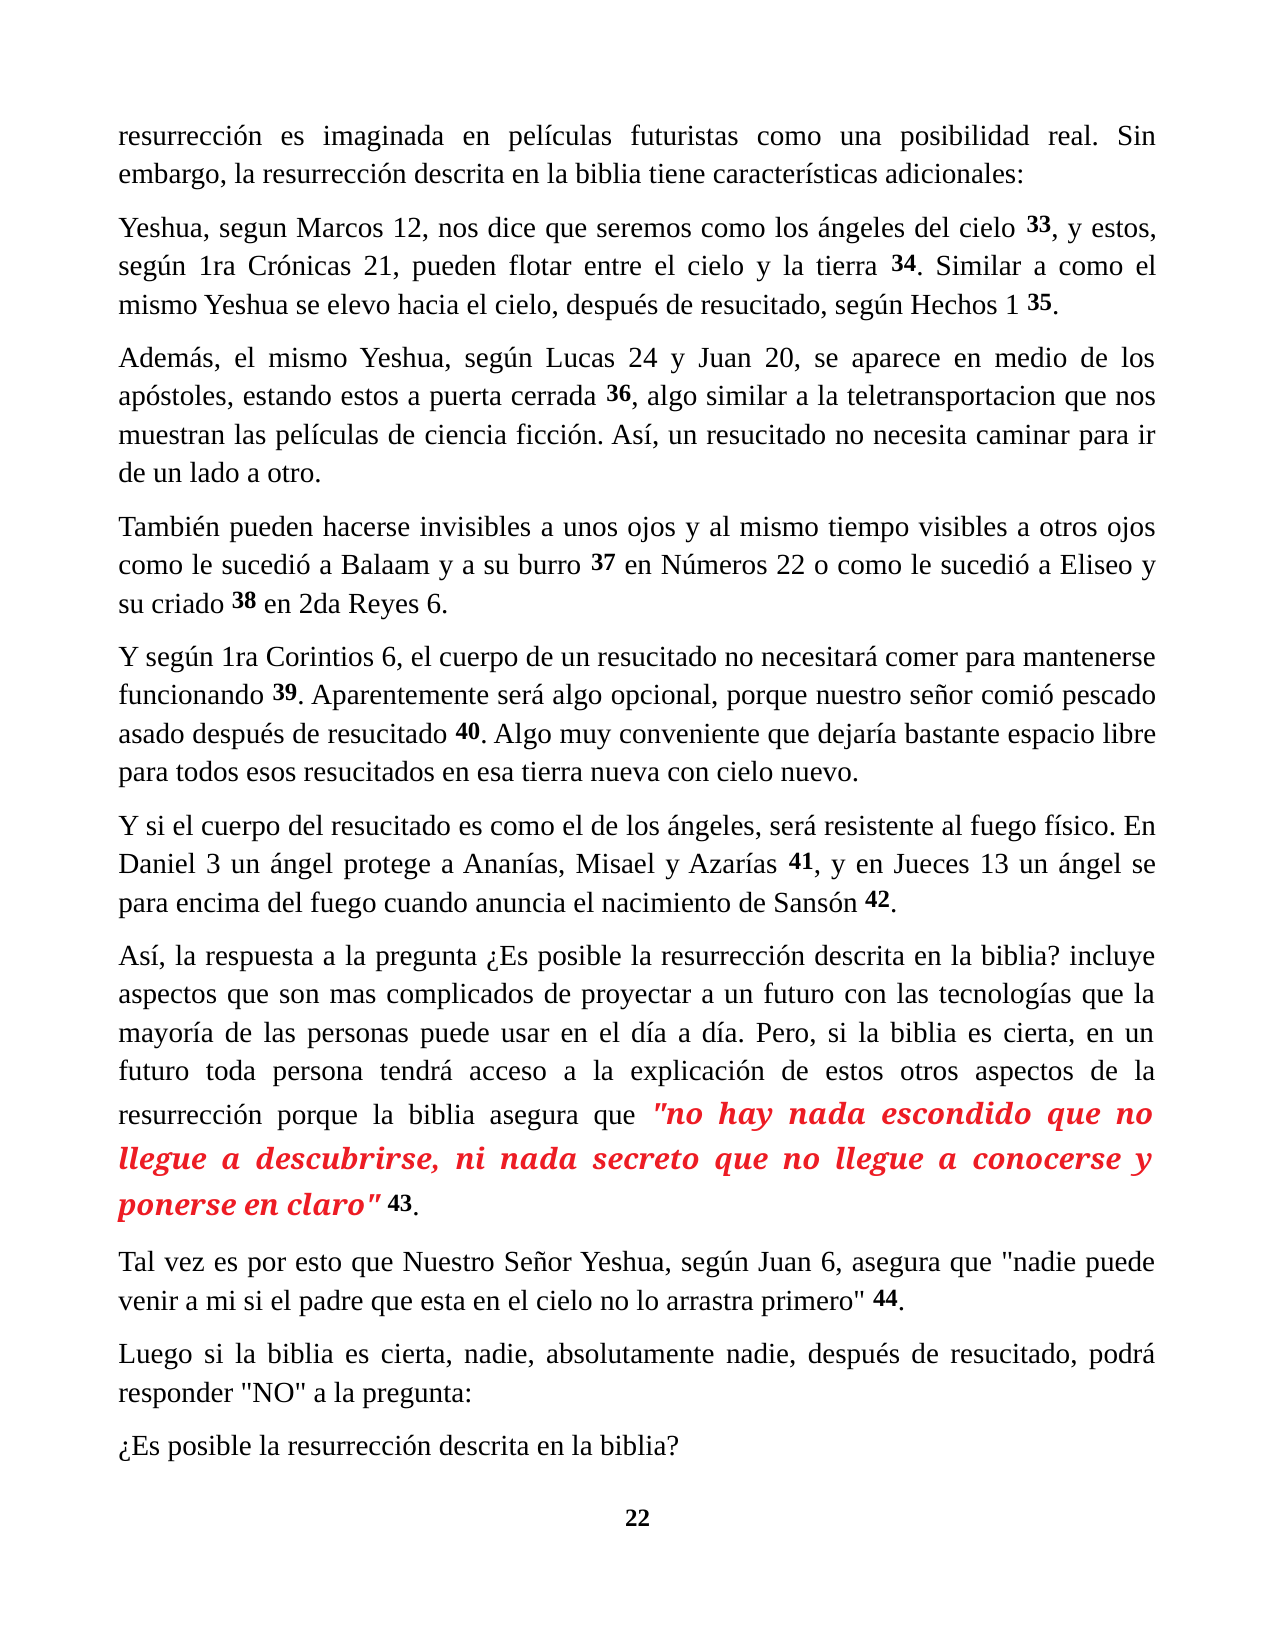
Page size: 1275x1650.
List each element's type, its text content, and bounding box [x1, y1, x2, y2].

text Así, la respuesta a la pregunta ¿Es posible la resurrección descrita en la biblia? incluye aspectos que son mas complicados de proyectar a un futuro con las tecnologías que la mayoría de las personas puede usar en el día a día. Pero, si la biblia es cierta, en un futuro toda persona tendrá acceso a la explicación de estos otros aspectos de la resurrección porque la biblia asegura que "no hay nada escondido que no llegue a descubrirse, ni nada secreto que no llegue a conocerse y ponerse en claro" . [118, 938, 1157, 1224]
text Además, el mismo Yeshua, según Lucas 24 y Juan 20, se aparece en medio de los apóstoles, estando estos a puerta cerrada , algo similar a la teletransportacion que nos muestran las películas de ciencia ficción. Así, un resucitado no necesita caminar para ir de un lado a otro. [118, 340, 1157, 489]
text Yeshua, segun Marcos 12, nos dice que seremos como los ángeles del cielo , y estos, según 1ra Crónicas 21, pueden flotar entre el cielo y la tierra . Similar a como el mismo Yeshua se elevo hacia el cielo, después de resucitado, según Hechos 1 . [118, 210, 1157, 320]
text ¿Es posible la resurrección descrita en la biblia? [118, 1428, 1157, 1461]
text resurrección es imaginada en películas futuristas como una posibilidad real. Sin embargo, la resurrección descrita en la biblia tiene características adicionales: [118, 118, 1157, 190]
text También pueden hacerse invisibles a unos ojos y al mismo tiempo visibles a otros ojos como le sucedió a Balaam y a su burro en Números 22 o como le sucedió a Eliseo y su criado en 2da Reyes 6. [118, 509, 1157, 619]
text Y según 1ra Corintios 6, el cuerpo de un resucitado no necesitará comer para mantenerse funcionando . Aparentemente será algo opcional, porque nuestro señor comió pescado asado después de resucitado . Algo muy conveniente que dejaría bastante espacio libre para todos esos resucitados en esa tierra nueva con cielo nuevo. [118, 639, 1157, 788]
text Tal vez es por esto que Nuestro Señor Yeshua, según Juan 6, asegura que "nadie puede venir a mi si el padre que esta en el cielo no lo arrastra primero" . [118, 1244, 1157, 1317]
text Luego si la biblia es cierta, nadie, absolutamente nadie, después de resucitado, podrá responder "NO" a la pregunta: [118, 1336, 1157, 1408]
text Y si el cuerpo del resucitado es como el de los ángeles, será resistente al fuego físico. En Daniel 3 un ángel protege a Ananías, Misael y Azarías , y en Jueces 13 un ángel se para encima del fuego cuando anuncia el nacimiento de Sansón . [118, 808, 1157, 918]
